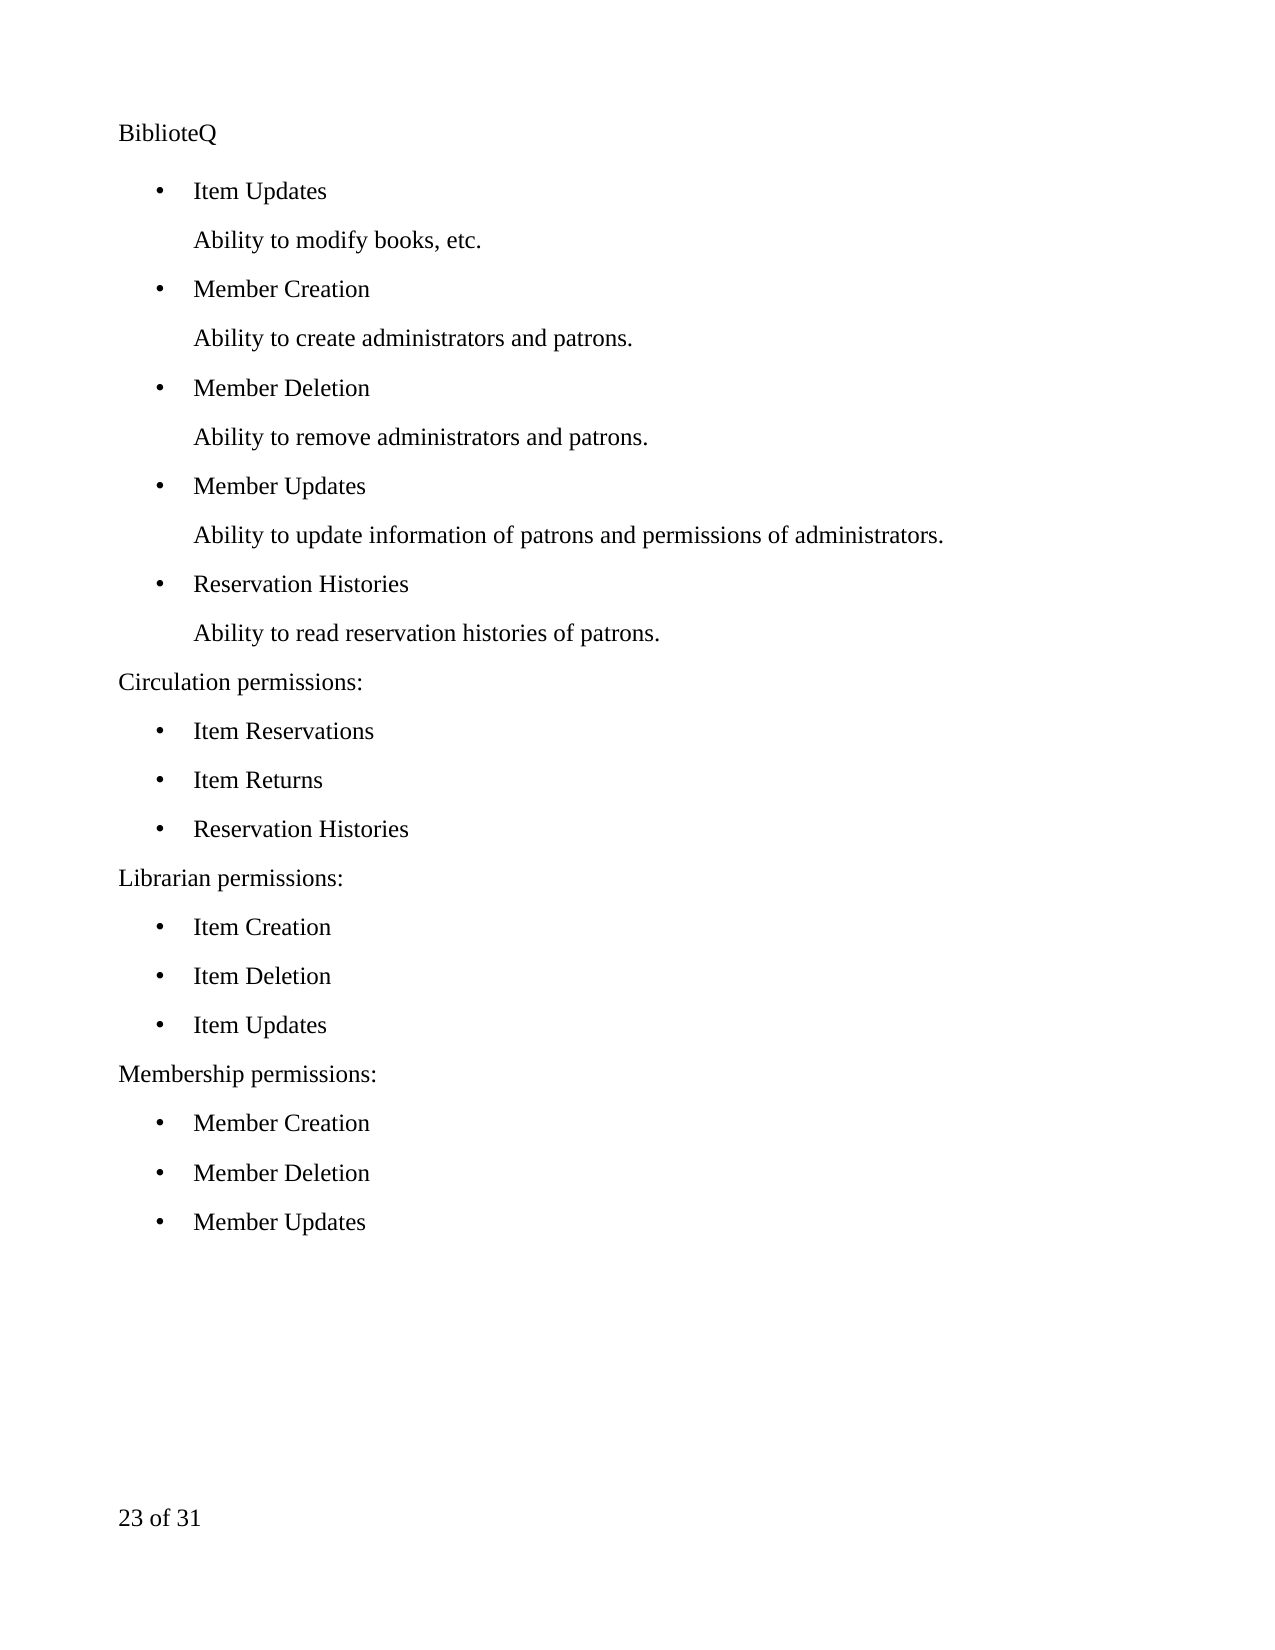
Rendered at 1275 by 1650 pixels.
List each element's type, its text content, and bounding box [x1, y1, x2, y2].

list Ability to create administrators and patrons. [156, 323, 1157, 352]
list Reservation Histories [156, 569, 1157, 598]
list Ability to update information of patrons and permissions of administrators. [156, 520, 1157, 548]
text Librarian permissions: [118, 863, 1157, 892]
list Member Creation [156, 1108, 1157, 1137]
list Member Updates [156, 1207, 1157, 1235]
list Member Deletion [156, 1158, 1157, 1186]
text Membership permissions: [118, 1059, 1157, 1088]
list Item Updates [156, 176, 1157, 205]
list Item Creation [156, 912, 1157, 941]
list Item Deletion [156, 961, 1157, 990]
list Item Updates [156, 1010, 1157, 1039]
list Reservation Histories [156, 814, 1157, 843]
list Member Updates [156, 471, 1157, 499]
list Item Reservations [156, 716, 1157, 745]
text Circulation permissions: [118, 667, 1157, 696]
list Item Returns [156, 765, 1157, 794]
list Member Creation [156, 274, 1157, 303]
list Ability to modify books, etc. [156, 225, 1157, 254]
list Ability to read reservation histories of patrons. [156, 618, 1157, 647]
list Member Deletion [156, 373, 1157, 401]
list Ability to remove administrators and patrons. [156, 422, 1157, 450]
